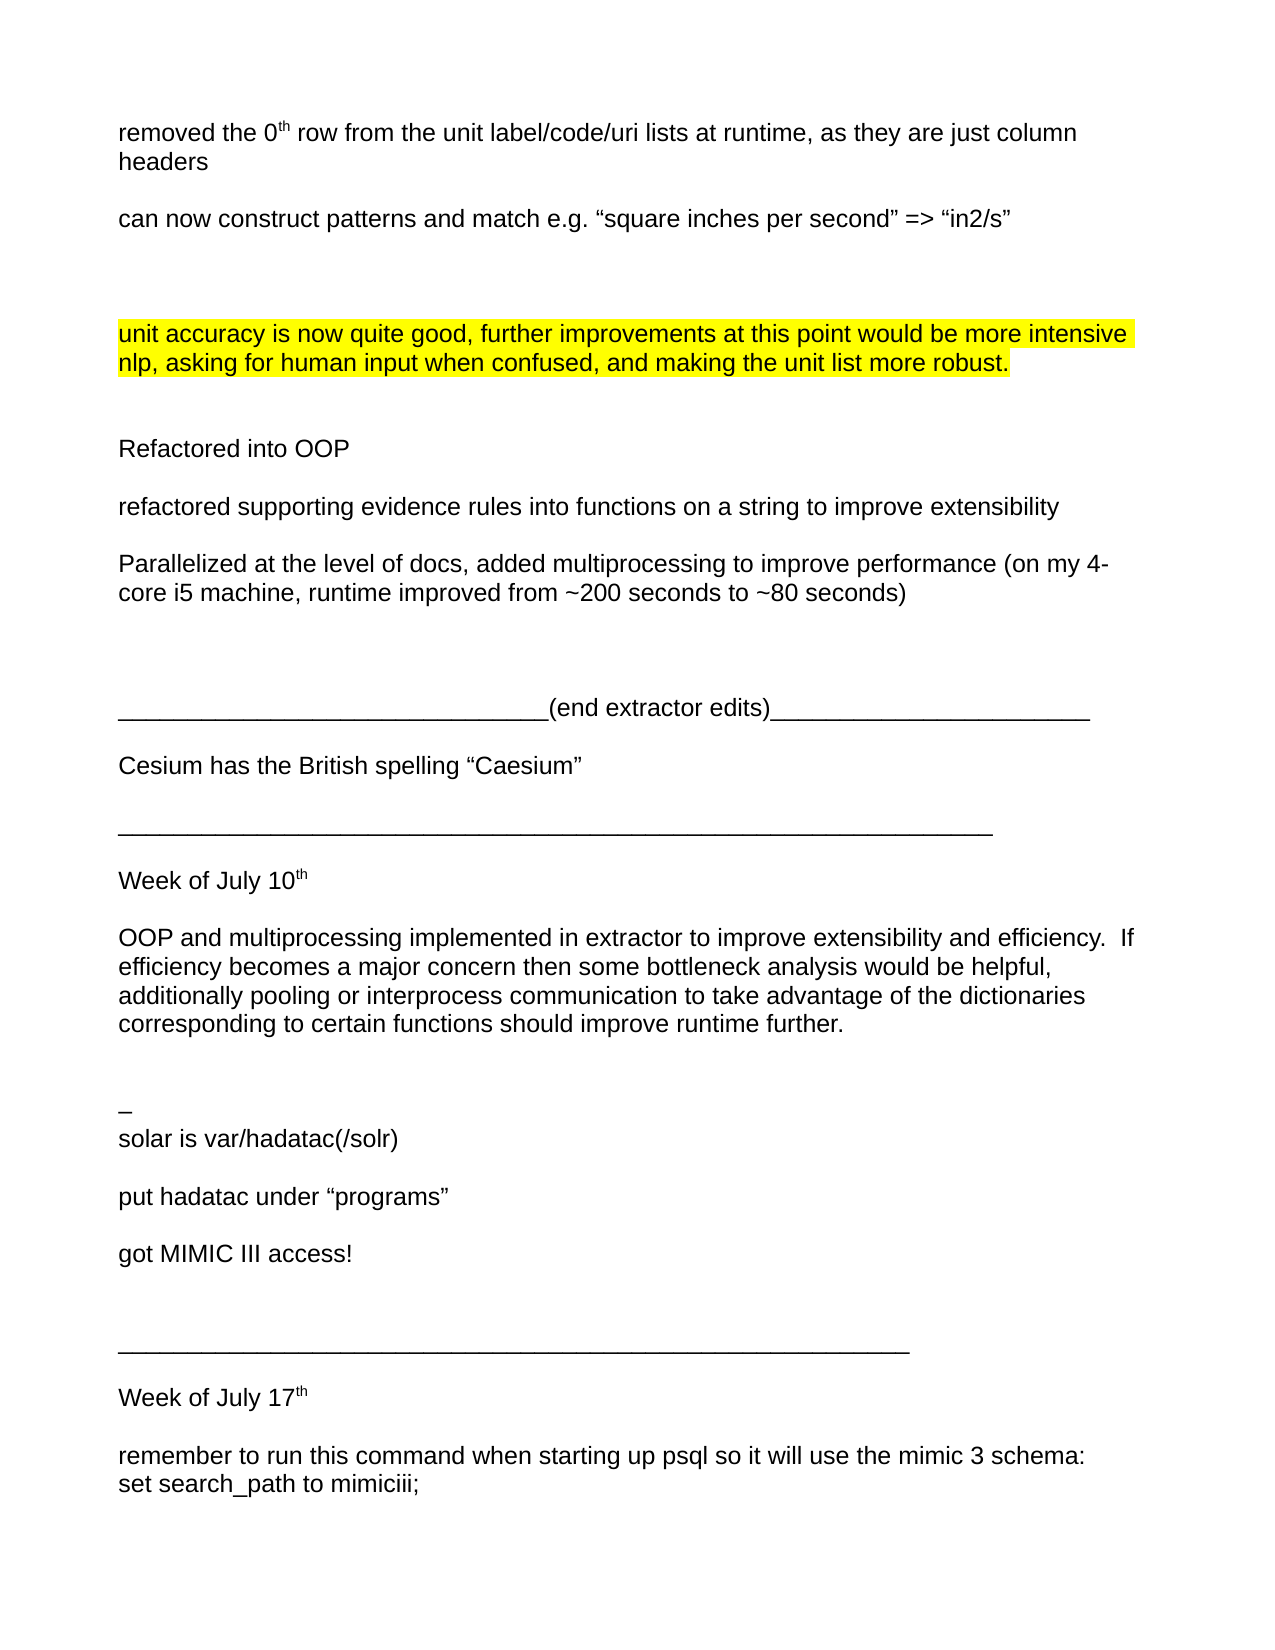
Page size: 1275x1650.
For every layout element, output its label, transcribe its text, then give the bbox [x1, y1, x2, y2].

text OOP and multiprocessing implemented in extractor to improve extensibility and efficiency. If efficiency becomes a major concern then some bottleneck analysis would be helpful, additionally pooling or interprocess communication to take advantage of the dictionaries corresponding to certain functions should improve runtime further. [118, 923, 1157, 1038]
text _________________________________________________________ [118, 1326, 1157, 1354]
text – [118, 1096, 1157, 1124]
text _______________________________________________________________ [118, 808, 1157, 837]
text got MIMIC III access! [118, 1239, 1157, 1268]
text Week of July 17th [118, 1383, 1157, 1412]
text can now construct patterns and match e.g. “square inches per second” => “in2/s” [118, 204, 1157, 233]
text _______________________________(end extractor edits)_______________________ [118, 693, 1157, 722]
text set search_path to mimiciii; [118, 1469, 1157, 1498]
text Parallelized at the level of docs, added multiprocessing to improve performance (on my 4-core i5 machine, runtime improved from ~200 seconds to ~80 seconds) [118, 549, 1157, 607]
text Week of July 10th [118, 866, 1157, 894]
text unit accuracy is now quite good, further improvements at this point would be more intensive nlp, asking for human input when confused, and making the unit list more robust. [118, 319, 1157, 377]
text refactored supporting evidence rules into functions on a string to improve extensibility [118, 492, 1157, 521]
text Refactored into OOP [118, 434, 1157, 463]
text remember to run this command when starting up psql so it will use the mimic 3 schema: [118, 1441, 1157, 1469]
text solar is var/hadatac(/solr) [118, 1124, 1157, 1153]
text put hadatac under “programs” [118, 1182, 1157, 1211]
text Cesium has the British spelling “Caesium” [118, 751, 1157, 779]
text removed the 0th row from the unit label/code/uri lists at runtime, as they are just column headers [118, 118, 1157, 176]
